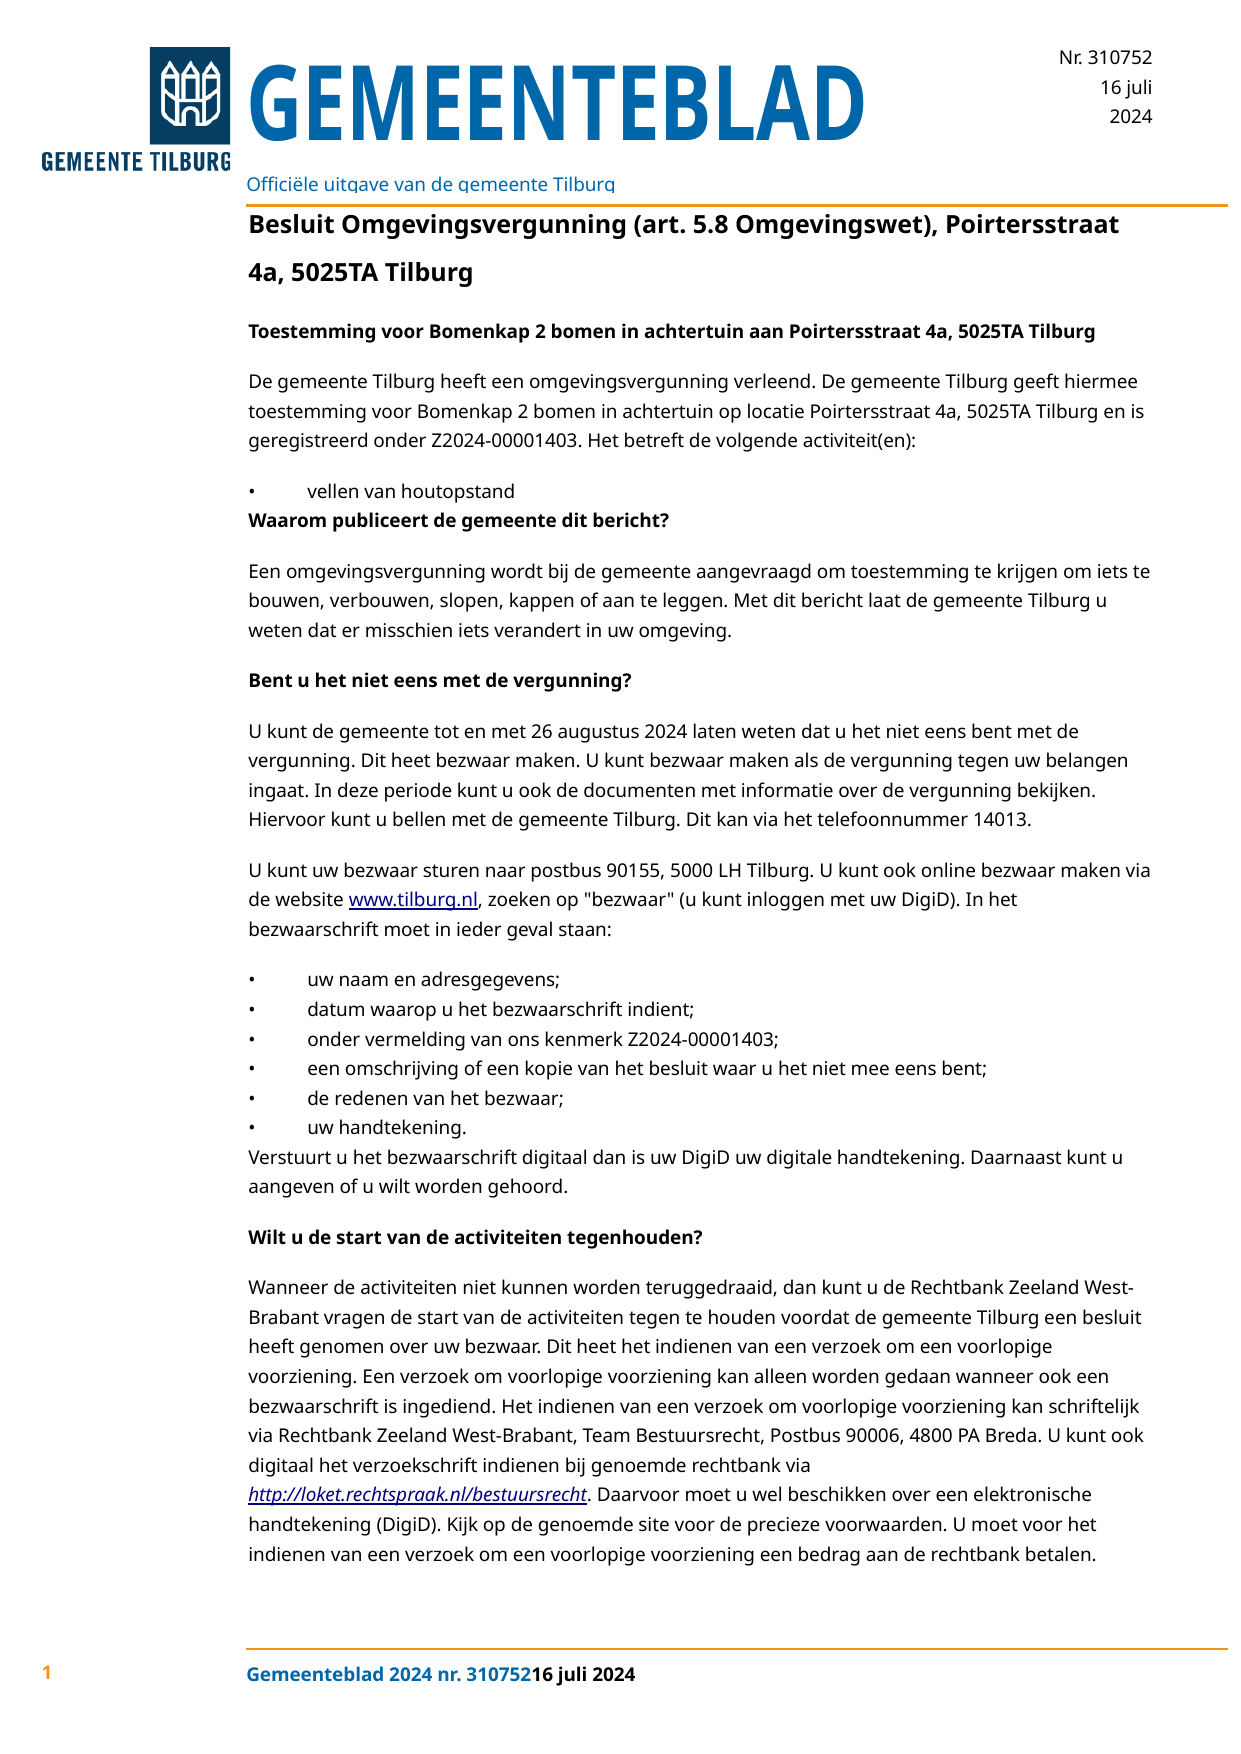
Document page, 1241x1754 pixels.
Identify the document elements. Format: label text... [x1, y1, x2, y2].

list datum waarop u het bezwaarschrift indient; [248, 996, 1152, 1022]
list de redenen van het bezwaar; [248, 1085, 1152, 1111]
text U kunt de gemeente tot en met 26 augustus 2024 laten weten dat u het niet eens bent met de vergunning. Dit heet bezwaar maken. U kunt bezwaar maken als de vergunning tegen uw belangen ingaat. In deze periode kunt u ook de documenten met informatie over de vergunning bekijken. Hiervoor kunt u bellen met de gemeente Tilburg. Dit kan via het telefoonnummer 14013. [248, 718, 1152, 832]
text Toestemming voor Bomenkap 2 bomen in achtertuin aan Poirtersstraat 4a, 5025TA Tilburg [248, 318, 1152, 344]
text Waarom publiceert de gemeente dit bericht? [248, 507, 1152, 533]
text Een omgevingsvergunning wordt bij de gemeente aangevraagd om toestemming te krijgen om iets te bouwen, verbouwen, slopen, kappen of aan te leggen. Met dit bericht laat de gemeente Tilburg u weten dat er misschien iets verandert in uw omgeving. [248, 558, 1152, 643]
list uw handtekening. [248, 1114, 1152, 1140]
text Bent u het niet eens met de vergunning? [248, 667, 1152, 693]
text Besluit Omgevingsvergunning (art. 5.8 Omgevingswet), Poirtersstraat 4a, 5025TA Tilburg [248, 207, 1152, 288]
picture [41, 47, 231, 172]
text U kunt uw bezwaar sturen naar postbus 90155, 5000 LH Tilburg. U kunt ook online bezwaar maken via de website www.tilburg.nl, zoeken op "bezwaar" (u kunt inloggen met uw DigiD). In het bezwaarschrift moet in ieder geval staan: [248, 857, 1152, 942]
list uw naam en adresgegevens; [248, 967, 1152, 992]
text Wanneer de activiteiten niet kunnen worden teruggedraaid, dan kunt u de Rechtbank Zeeland West-Brabant vragen de start van de activiteiten tegen te houden voordat de gemeente Tilburg een besluit heeft genomen over uw bezwaar. Dit heet het indienen van een verzoek om een voorlopige voorziening. Een verzoek om voorlopige voorziening kan alleen worden gedaan wanneer ook een bezwaarschrift is ingediend. Het indienen van een verzoek om voorlopige voorziening kan schriftelijk via Rechtbank Zeeland West-Brabant, Team Bestuursrecht, Postbus 90006, 4800 PA Breda. U kunt ook digitaal het verzoekschrift indienen bij genoemde rechtbank via http://loket.rechtspraak.nl/bestuursrecht. Daarvoor moet u wel beschikken over een elektronische handtekening (DigiD). Kijk op de genoemde site voor de precieze voorwaarden. U moet voor het indienen van een verzoek om een voorlopige voorziening een bedrag aan de rechtbank betalen. [248, 1274, 1152, 1567]
text De gemeente Tilburg heeft een omgevingsvergunning verleend. De gemeente Tilburg geeft hiermee toestemming voor Bomenkap 2 bomen in achtertuin op locatie Poirtersstraat 4a, 5025TA Tilburg en is geregistreerd onder Z2024-00001403. Het betreft de volgende activiteit(en): [248, 368, 1152, 453]
list onder vermelding van ons kenmerk Z2024-00001403; [248, 1026, 1152, 1052]
list vellen van houtopstand [248, 478, 1152, 504]
list een omschrijving of een kopie van het besluit waar u het niet mee eens bent; [248, 1055, 1152, 1081]
text Wilt u de start van de activiteiten tegenhouden? [248, 1224, 1152, 1250]
text Verstuurt u het bezwaarschrift digitaal dan is uw DigiD uw digitale handtekening. Daarnaast kunt u aangeven of u wilt worden gehoord. [248, 1144, 1152, 1199]
